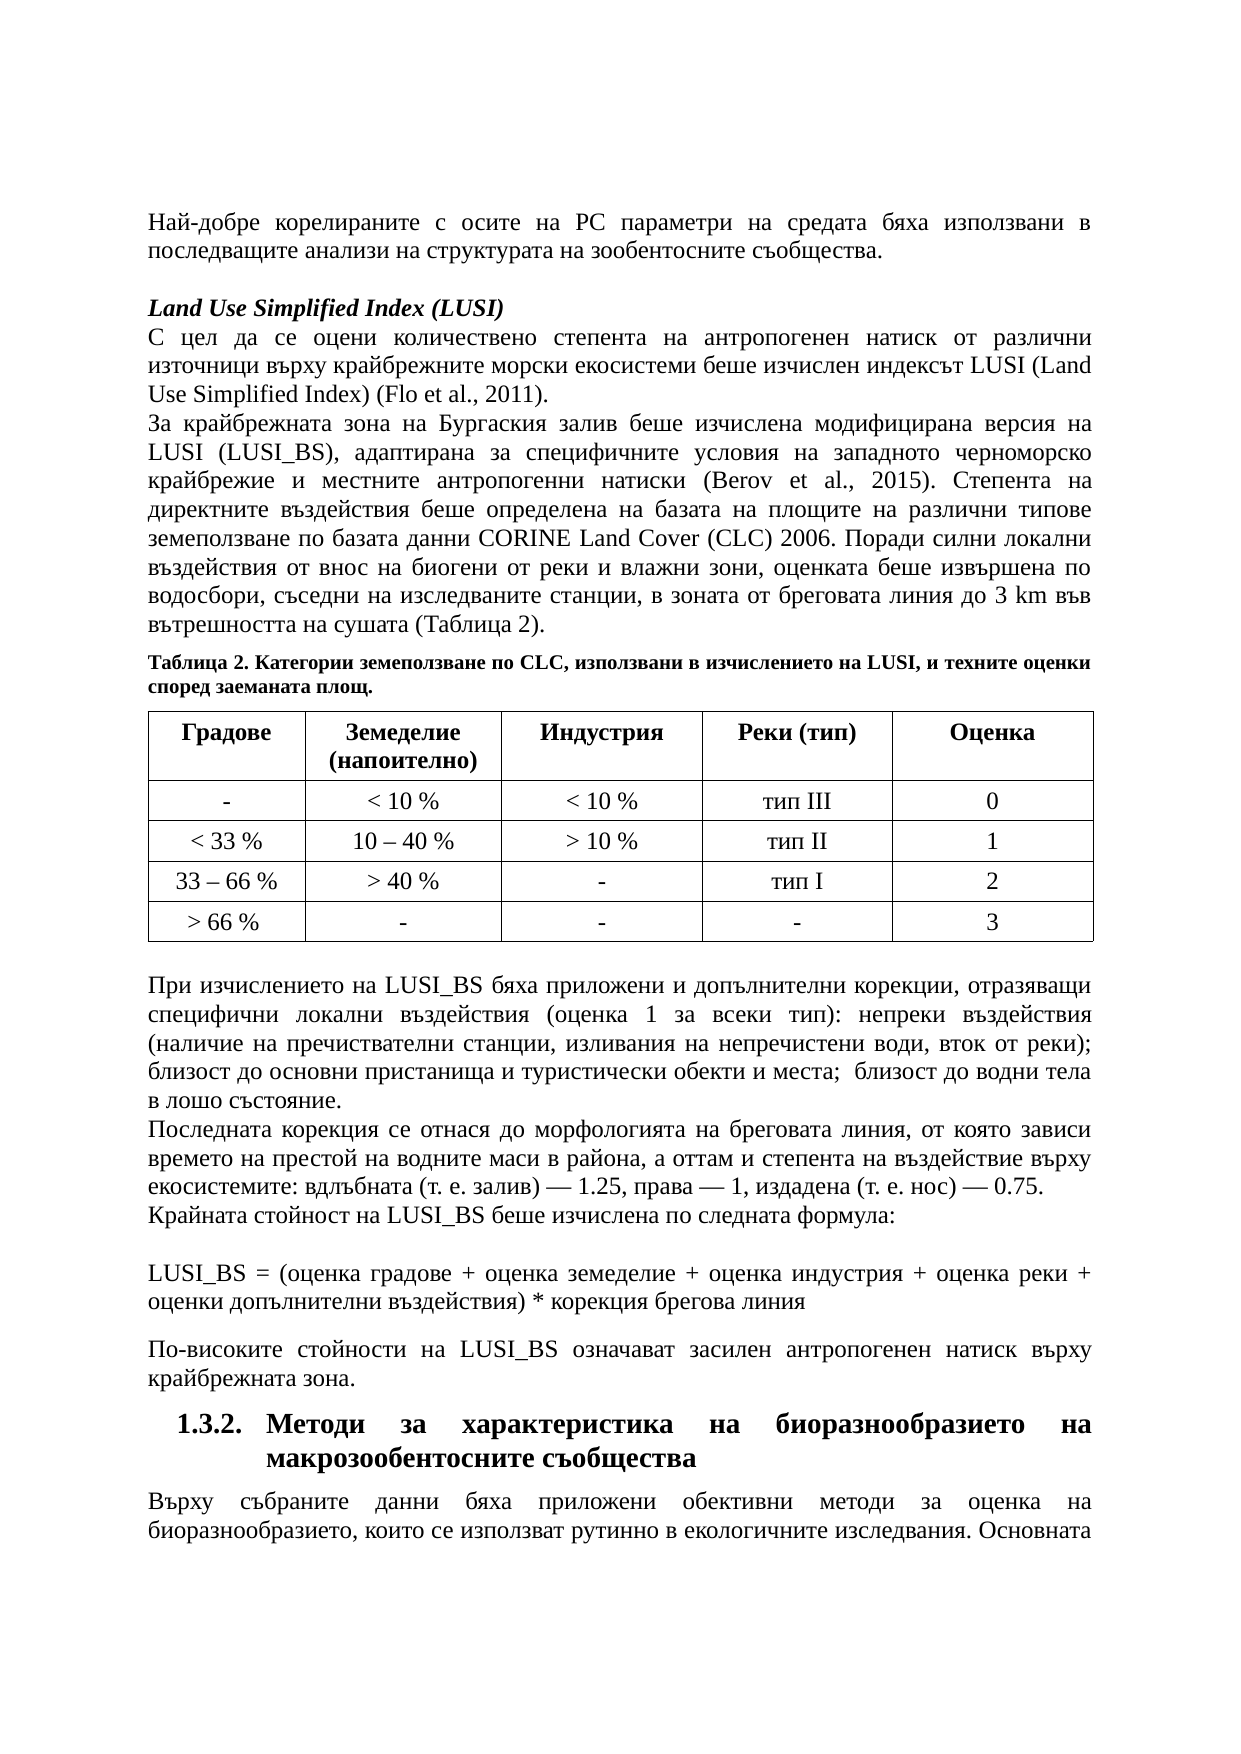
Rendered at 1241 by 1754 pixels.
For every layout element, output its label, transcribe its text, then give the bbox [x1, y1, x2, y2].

table_cell 33 – 66 % [149, 862, 305, 901]
text Таблица 2. Категории земеползване по CLC, използвани в изчислението на LUSI, и техните оценки според заеманата площ. [148, 650, 1093, 698]
table_cell - [149, 781, 305, 820]
table_header Реки (тип) [703, 712, 892, 780]
table_cell > 10 % [502, 821, 702, 861]
table_cell > 66 % [149, 902, 305, 941]
text При изчислението на LUSI_BS бяха приложени и допълнителни корекции, отразяващи специфични локални въздействия (оценка 1 за всеки тип): непреки въздействия (наличие на пречиствателни станции, изливания на непречистени води, вток от реки); близост до основни пристанища и туристически обекти и места; близост до водни тела в лошо състояние. [148, 970, 1093, 1114]
table_cell 10 – 40 % [306, 821, 501, 861]
table_header Индустрия [502, 712, 702, 780]
table_cell 0 [893, 781, 1093, 820]
text Land Use Simplified Index (LUSI) [148, 293, 1093, 322]
table_cell < 33 % [149, 821, 305, 861]
text Крайната стойност на LUSI_BS беше изчислена по следната формула: [148, 1200, 1093, 1229]
table_cell 1 [893, 821, 1093, 861]
text За крайбрежната зона на Бургаския залив беше изчислена модифицирана версия на LUSI (LUSI_BS), адаптирана за специфичните условия на западното черноморско крайбрежие и местните антропогенни натиски (Berov et al., 2015). Степента на директните въздействия беше определена на базата на площите на различни типове земеползване по базата данни CORINE Land Cover (CLC) 2006. Поради силни локални въздействия от внос на биогени от реки и влажни зони, оценката беше извършена по водосбори, съседни на изследваните станции, в зоната от бреговата линия до 3 km във вътрешността на сушата (Таблица 2). [148, 408, 1093, 638]
text Върху събраните данни бяха приложени обективни методи за оценка на биоразнообразието, които се използват рутинно в екологичните изследвания. Основната [148, 1486, 1093, 1543]
text Най-добре корелираните с осите на PC параметри на средата бяха използвани в последващите анализи на структурата на зообентосните съобщества. [148, 207, 1093, 264]
table_header Земеделие (напоително) [306, 712, 501, 780]
table_cell - [703, 902, 892, 941]
table_cell тип I [703, 862, 892, 901]
table_cell 3 [893, 902, 1093, 941]
subtitle Методи за характеристика на биоразнообразието на макрозообентосните съобщества [242, 1406, 1093, 1473]
table_cell 2 [893, 862, 1093, 901]
table_cell - [306, 902, 501, 941]
table_cell > 40 % [306, 862, 501, 901]
table_cell тип III [703, 781, 892, 820]
text По-високите стойности на LUSI_BS означават засилен антропогенен натиск върху крайбрежната зона. [148, 1334, 1093, 1392]
table_header Оценка [893, 712, 1093, 780]
table_cell тип II [703, 821, 892, 861]
text LUSI_BS = (оценка градове + оценка земеделие + оценка индустрия + оценка реки + оценки допълнителни въздействия) * корекция брегова линия [148, 1258, 1093, 1315]
table_cell < 10 % [502, 781, 702, 820]
table_cell < 10 % [306, 781, 501, 820]
table_cell - [502, 902, 702, 941]
text С цел да се оцени количествено степента на антропогенен натиск от различни източници върху крайбрежните морски екосистеми беше изчислен индексът LUSI (Land Use Simplified Index) (Flo et al., 2011). [148, 322, 1093, 408]
text Последната корекция се отнася до морфологията на бреговата линия, от която зависи времето на престой на водните маси в района, а оттам и степента на въздействие върху екосистемите: вдлъбната (т. е. залив) — 1.25, права — 1, издадена (т. е. нос) — 0.75. [148, 1114, 1093, 1200]
table_header Градове [149, 712, 305, 780]
table_cell - [502, 862, 702, 901]
